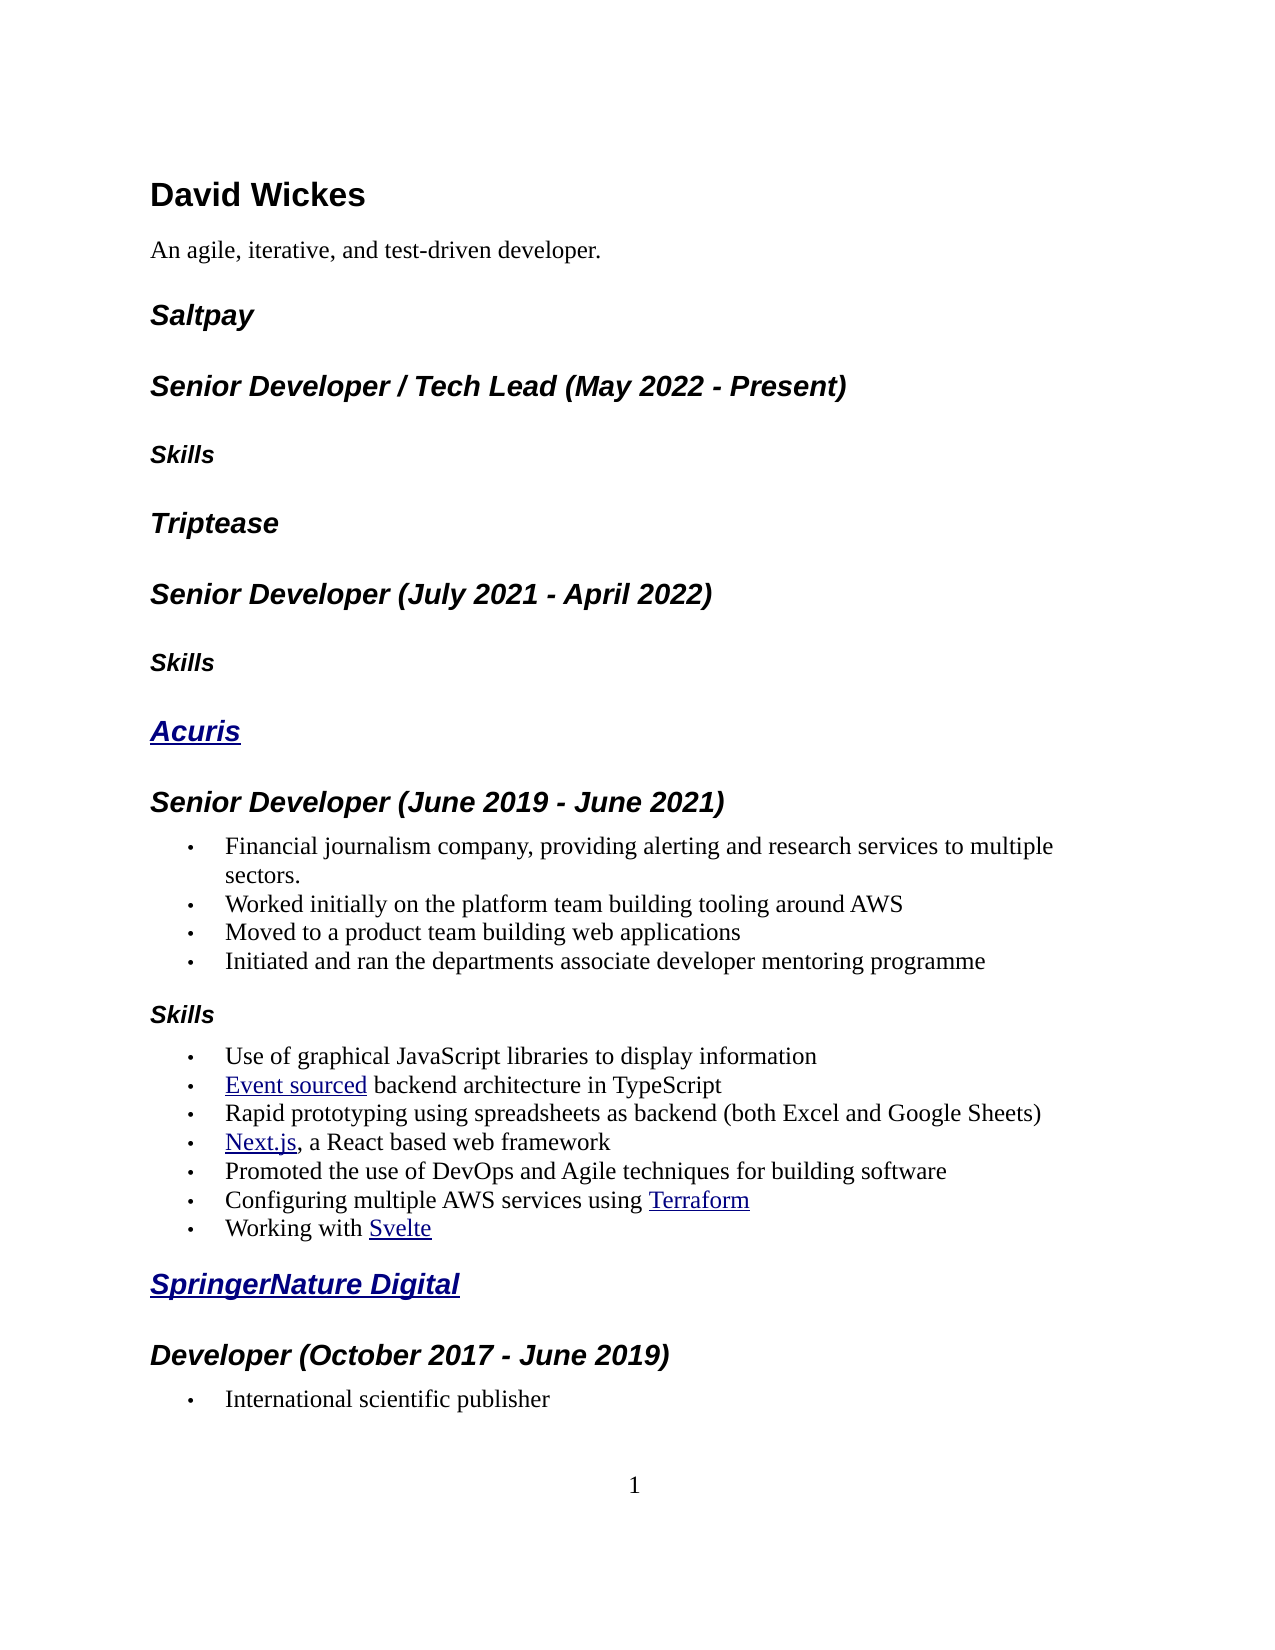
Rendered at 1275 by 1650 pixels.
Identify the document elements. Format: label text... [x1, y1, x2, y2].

list Event sourced backend architecture in TypeScript [187, 1070, 1125, 1098]
list Promoted the use of DevOps and Agile techniques for building software [187, 1156, 1125, 1185]
subtitle Skills [150, 648, 1125, 677]
subtitle Skills [150, 1000, 1125, 1028]
list International scientific publisher [187, 1384, 1125, 1413]
list Financial journalism company, providing alerting and research services to multiple sectors. [187, 831, 1125, 889]
list Next.js, a React based web framework [187, 1127, 1125, 1156]
list Moved to a product team building web applications [187, 917, 1125, 946]
subtitle David Wickes [150, 175, 1125, 214]
subtitle Developer (October 2017 - June 2019) [150, 1338, 1125, 1372]
text An agile, iterative, and test-driven developer. [150, 235, 1125, 264]
subtitle Triptease [150, 506, 1125, 539]
subtitle Skills [150, 440, 1125, 468]
subtitle Saltpay [150, 298, 1125, 331]
list Configuring multiple AWS services using Terraform [187, 1185, 1125, 1213]
list Use of graphical JavaScript libraries to display information [187, 1041, 1125, 1070]
list Rapid prototyping using spreadsheets as backend (both Excel and Google Sheets) [187, 1098, 1125, 1127]
subtitle SpringerNature Digital [150, 1267, 1125, 1301]
list Initiated and ran the departments associate developer mentoring programme [187, 946, 1125, 975]
subtitle Senior Developer (June 2019 - June 2021) [150, 785, 1125, 819]
subtitle Senior Developer / Tech Lead (May 2022 - Present) [150, 369, 1125, 402]
list Worked initially on the platform team building tooling around AWS [187, 889, 1125, 917]
subtitle Acuris [150, 714, 1125, 748]
subtitle Senior Developer (July 2021 - April 2022) [150, 577, 1125, 611]
list Working with Svelte [187, 1213, 1125, 1242]
